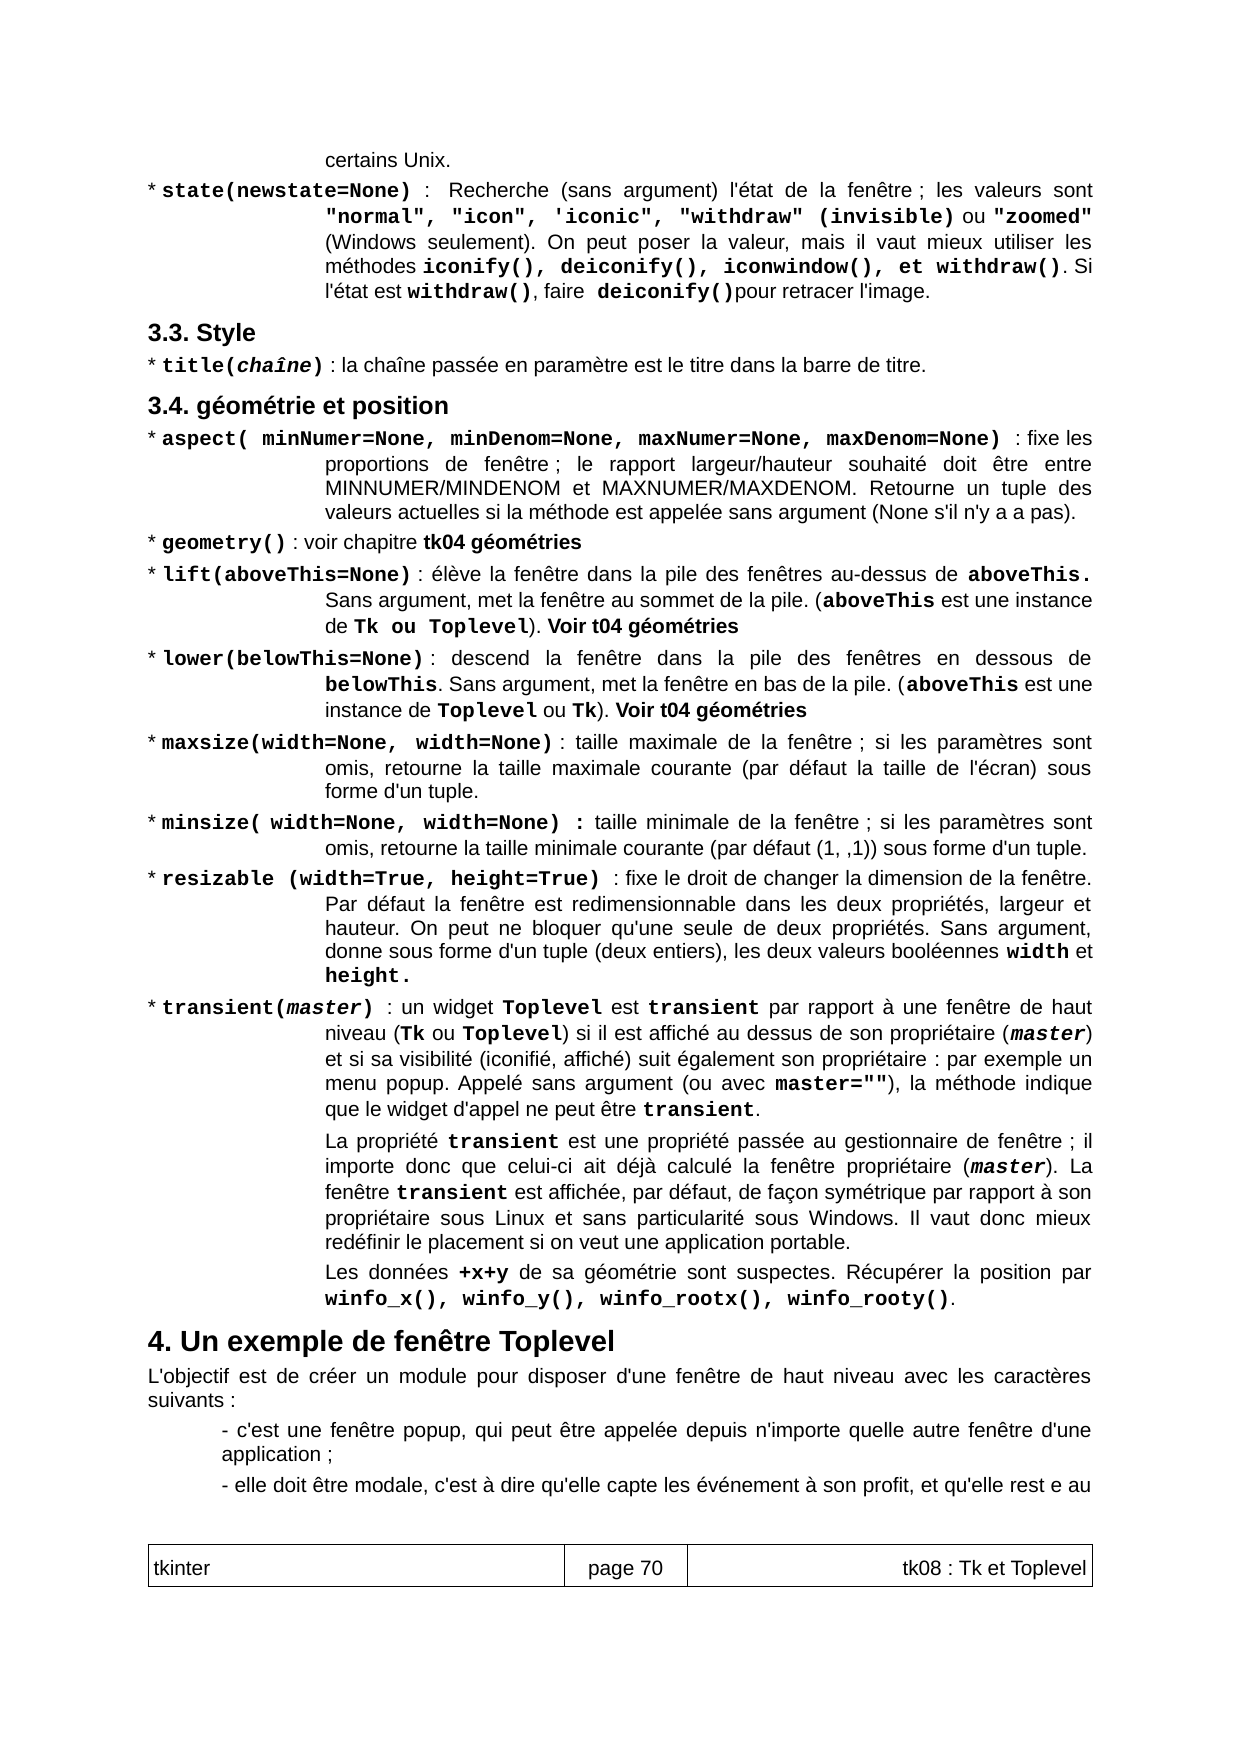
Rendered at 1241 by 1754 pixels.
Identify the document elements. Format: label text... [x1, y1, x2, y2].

text * geometry() : voir chapitre tk04 géométries [148, 530, 1093, 556]
text * minsize( width=None, width=None) : taille minimale de la fenêtre ; si les paramètres sont omis, retourne la taille minimale courante (par défaut (1, ,1)) sous forme d'un tuple. [148, 809, 1093, 859]
text L'objectif est de créer un module pour disposer d'une fenêtre de haut niveau avec les caractères suivants : [148, 1364, 1093, 1412]
text * transient(master) : un widget Toplevel est transient par rapport à une fenêtre de haut niveau (Tk ou Toplevel) si il est affiché au dessus de son propriétaire (master) et si sa visibilité (iconifié, affiché) suit également son propriétaire : par exemple un menu popup. Appelé sans argument (ou avec master=""), la méthode indique que le widget d'appel ne peut être transient. [148, 995, 1093, 1122]
text certains Unix. [148, 148, 1093, 172]
text * lift(aboveThis=None) : élève la fenêtre dans la pile des fenêtres au-dessus de aboveThis. Sans argument, met la fenêtre au sommet de la pile. (aboveThis est une instance de Tk ou Toplevel). Voir t04 géométries [148, 562, 1093, 639]
text - c'est une fenêtre popup, qui peut être appelée depuis n'importe quelle autre fenêtre d'une application ; [221, 1418, 1093, 1466]
text La propriété transient est une propriété passée au gestionnaire de fenêtre ; il importe donc que celui-ci ait déjà calculé la fenêtre propriétaire (master). La fenêtre transient est affichée, par défaut, de façon symétrique par rapport à son propriétaire sous Linux et sans particularité sous Windows. Il vaut donc mieux redéfinir le placement si on veut une application portable. [325, 1128, 1093, 1254]
text Les données +x+y de sa géométrie sont suspectes. Récupérer la position par winfo_x(), winfo_y(), winfo_rootx(), winfo_rooty(). [325, 1260, 1093, 1312]
subtitle 4. Un exemple de fenêtre Toplevel [148, 1324, 1093, 1358]
subtitle 3.3. Style [148, 318, 1093, 346]
text - elle doit être modale, c'est à dire qu'elle capte les événement à son profit, et qu'elle rest e au [221, 1472, 1093, 1496]
text * aspect( minNumer=None, minDenom=None, maxNumer=None, maxDenom=None) : fixe les proportions de fenêtre ; le rapport largeur/hauteur souhaité doit être entre MINNUMER/MINDENOM et MAXNUMER/MAXDENOM. Retourne un tuple des valeurs actuelles si la méthode est appelée sans argument (None s'il n'y a a pas). [148, 426, 1093, 524]
text * lower(belowThis=None) : descend la fenêtre dans la pile des fenêtres en dessous de belowThis. Sans argument, met la fenêtre en bas de la pile. (aboveThis est une instance de Toplevel ou Tk). Voir t04 géométries [148, 646, 1093, 723]
text * maxsize(width=None, width=None) : taille maximale de la fenêtre ; si les paramètres sont omis, retourne la taille maximale courante (par défaut la taille de l'écran) sous forme d'un tuple. [148, 729, 1093, 803]
text * state(newstate=None) : Recherche (sans argument) l'état de la fenêtre ; les valeurs sont "normal", "icon", 'iconic", "withdraw" (invisible) ou "zoomed" (Windows seulement). On peut poser la valeur, mais il vaut mieux utiliser les méthodes iconify(), deiconify(), iconwindow(), et withdraw(). Si l'état est withdraw(), faire deiconify()pour retracer l'image. [148, 178, 1093, 305]
text * resizable (width=True, height=True) : fixe le droit de changer la dimension de la fenêtre. Par défaut la fenêtre est redimensionnable dans les deux propriétés, largeur et hauteur. On peut ne bloquer qu'une seule de deux propriétés. Sans argument, donne sous forme d'un tuple (deux entiers), les deux valeurs booléennes width et height. [148, 866, 1093, 989]
text * title(chaîne) : la chaîne passée en paramètre est le titre dans la barre de titre. [148, 353, 1093, 378]
subtitle 3.4. géométrie et position [148, 391, 1093, 420]
